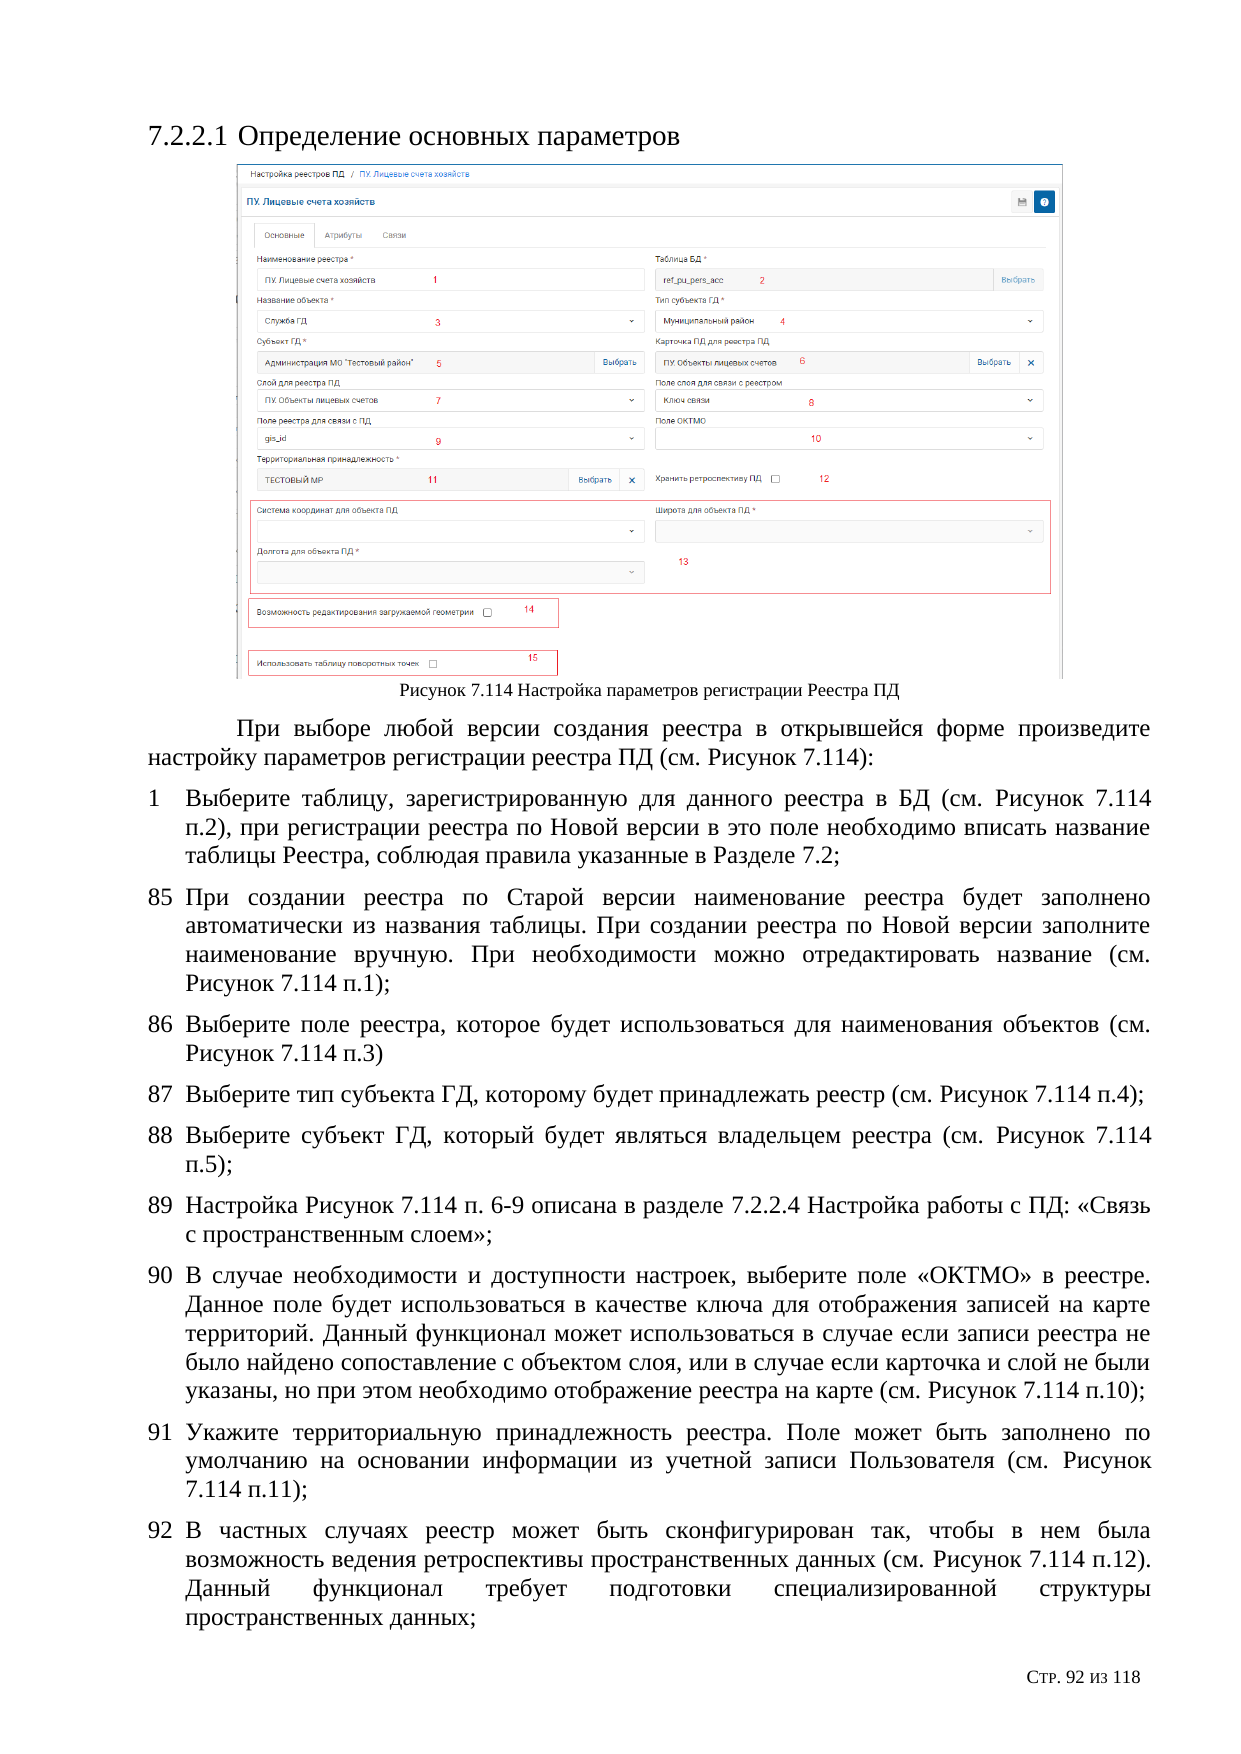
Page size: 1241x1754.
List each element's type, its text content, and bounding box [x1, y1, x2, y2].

list Укажите территориальную принадлежность реестра. Поле может быть заполнено по умолчанию на основании информации из учетной записи Пользователя (см. Рисунок 7.114 п.11); [148, 1417, 1152, 1503]
list Настройка Рисунок 7.114 п. 6-9 описана в разделе 7.2.2.4 Настройка работы с ПД: «Связь с пространственным слоем»; [148, 1191, 1152, 1248]
list В частных случаях реестр может быть сконфигурирован так, чтобы в нем была возможность ведения ретроспективы пространственных данных (см. Рисунок 7.114 п.12). Данный функционал требует подготовки специализированной структуры пространственных данных; [148, 1516, 1152, 1631]
list Выберите тип субъекта ГД, которому будет принадлежать реестр (см. Рисунок 7.114 п.4); [148, 1079, 1152, 1108]
list Выберите таблицу, зарегистрированную для данного реестра в БД (см. Рисунок 7.114 п.2), при регистрации реестра по Новой версии в это поле необходимо вписать название таблицы Реестра, соблюдая правила указанные в Разделе 7.2; [148, 783, 1152, 869]
text Рисунок 7.114 Настройка параметров регистрации Реестра ПД [148, 679, 1152, 701]
list При создании реестра по Старой версии наименование реестра будет заполнено автоматически из названия таблицы. При создании реестра по Новой версии заполните наименование вручную. При необходимости можно отредактировать название (см. Рисунок 7.114 п.1); [148, 882, 1152, 997]
subtitle Определение основных параметров [148, 118, 1152, 152]
list Выберите субъект ГД, который будет являться владельцем реестра (см. Рисунок 7.114 п.5); [148, 1121, 1152, 1178]
text При выборе любой версии создания реестра в открывшейся форме произведите настройку параметров регистрации реестра ПД (см. Рисунок 7.114): [148, 713, 1152, 771]
list Выберите поле реестра, которое будет использоваться для наименования объектов (см. Рисунок 7.114 п.3) [148, 1009, 1152, 1067]
picture [236, 164, 1063, 679]
list В случае необходимости и доступности настроек, выберите поле «ОКТМО» в реестре. Данное поле будет использоваться в качестве ключа для отображения записей на карте территорий. Данный функционал может использоваться в случае если записи реестра не было найдено сопоставление с объектом слоя, или в случае если карточка и слой не были указаны, но при этом необходимо отображение реестра на карте (см. Рисунок 7.114 п.10); [148, 1261, 1152, 1404]
